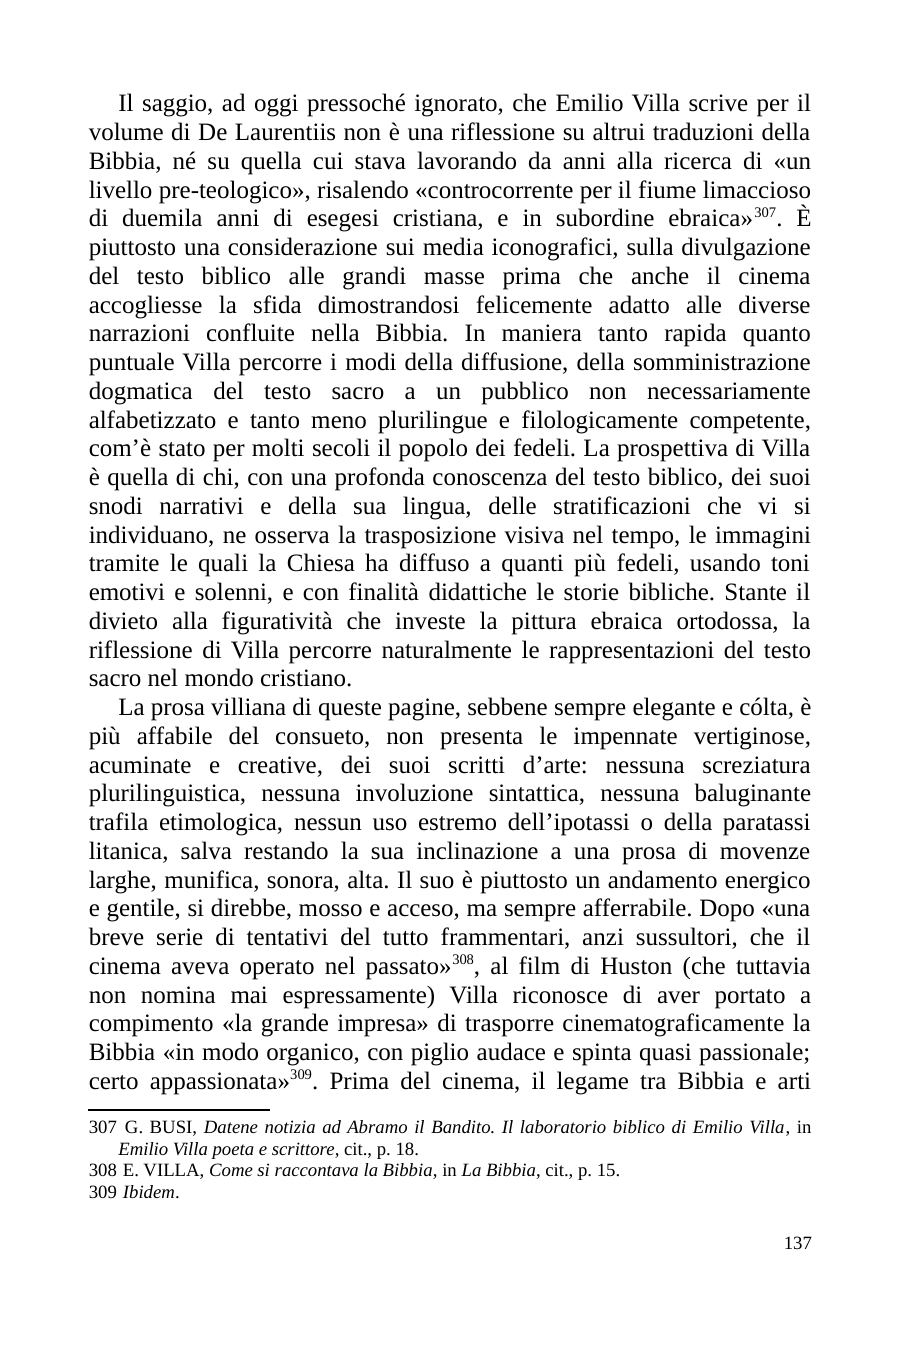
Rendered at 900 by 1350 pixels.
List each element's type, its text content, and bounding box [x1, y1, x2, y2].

text Il saggio, ad oggi pressoché ignorato, che Emilio Villa scrive per il volume di De Laurentiis non è una riflessione su altrui traduzioni della Bibbia, né su quella cui stava lavorando da anni alla ricerca di «un livello pre-teologico», risalendo «controcorrente per il fiume limaccioso di duemila anni di esegesi cristiana, e in subordine ebraica». È piuttosto una considerazione sui media iconografici, sulla divulgazione del testo biblico alle grandi masse prima che anche il cinema accogliesse la sfida dimostrandosi felicemente adatto alle diverse narrazioni confluite nella Bibbia. In maniera tanto rapida quanto puntuale Villa percorre i modi della diffusione, della somministrazione dogmatica del testo sacro a un pubblico non necessariamente alfabetizzato e tanto meno plurilingue e filologicamente competente, com’è stato per molti secoli il popolo dei fedeli. La prospettiva di Villa è quella di chi, con una profonda conoscenza del testo biblico, dei suoi snodi narrativi e della sua lingua, delle stratificazioni che vi si individuano, ne osserva la trasposizione visiva nel tempo, le immagini tramite le quali la Chiesa ha diffuso a quanti più fedeli, usando toni emotivi e solenni, e con finalità didattiche le storie bibliche. Stante il divieto alla figuratività che investe la pittura ebraica ortodossa, la riflessione di Villa percorre naturalmente le rappresentazioni del testo sacro nel mondo cristiano. [88, 88, 811, 692]
text Ibidem. [88, 1181, 811, 1202]
text G. BUSI, Datene notizia ad Abramo il Bandito. Il laboratorio biblico di Emilio Villa, in Emilio Villa poeta e scrittore, cit., p. 18. [88, 1116, 811, 1159]
text E. VILLA, Come si raccontava la Bibbia, in La Bibbia, cit., p. 15. [88, 1159, 811, 1181]
text La prosa villiana di queste pagine, sebbene sempre elegante e cólta, è più affabile del consueto, non presenta le impennate vertiginose, acuminate e creative, dei suoi scritti d’arte: nessuna screziatura plurilinguistica, nessuna involuzione sintattica, nessuna baluginante trafila etimologica, nessun uso estremo dell’ipotassi o della paratassi litanica, salva restando la sua inclinazione a una prosa di movenze larghe, munifica, sonora, alta. Il suo è piuttosto un andamento energico e gentile, si direbbe, mosso e acceso, ma sempre afferrabile. Dopo «una breve serie di tentativi del tutto frammentari, anzi sussultori, che il cinema aveva operato nel passato», al film di Huston (che tuttavia non nomina mai espressamente) Villa riconosce di aver portato a compimento «la grande impresa» di trasporre cinematograficamente la Bibbia «in modo organico, con piglio audace e spinta quasi passionale; certo appassionata». Prima del cinema, il legame tra Bibbia e arti [88, 692, 811, 1095]
